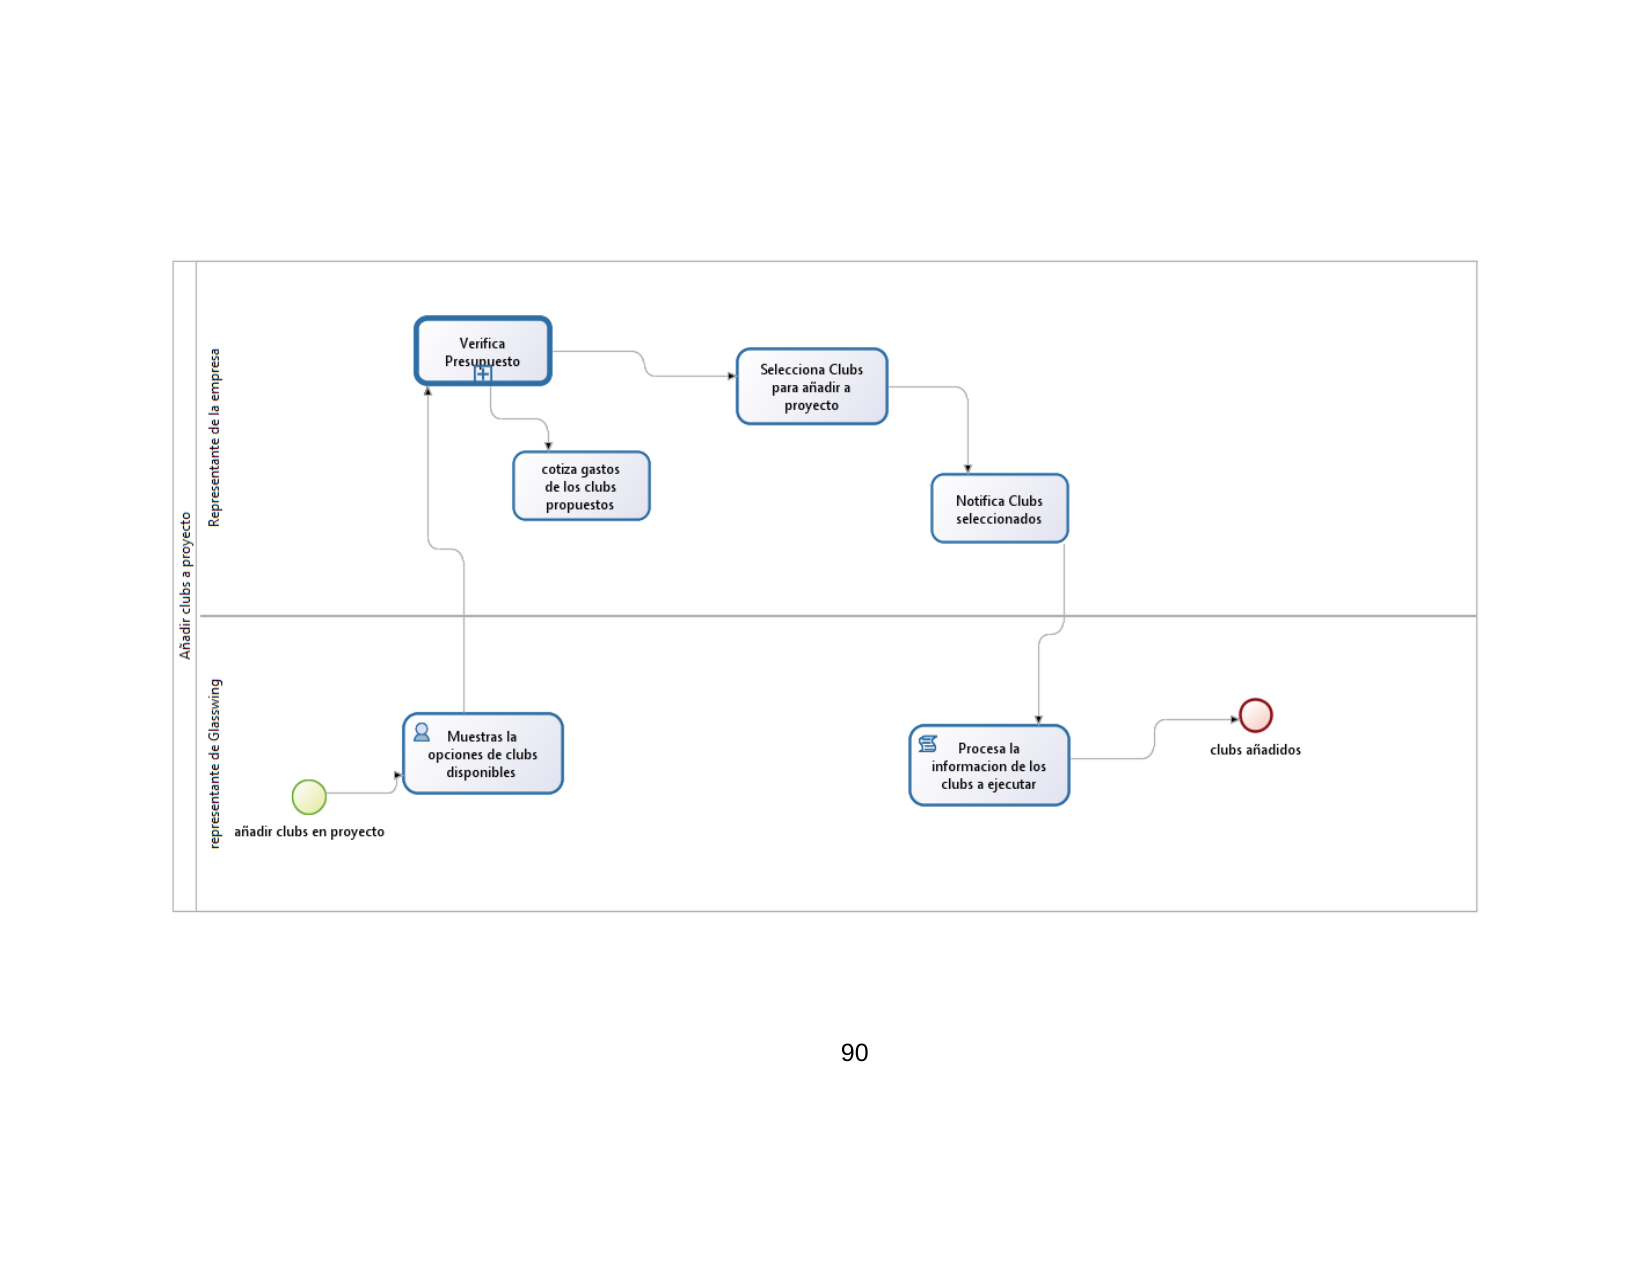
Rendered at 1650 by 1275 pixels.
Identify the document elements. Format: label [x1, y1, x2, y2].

picture [161, 250, 1489, 924]
